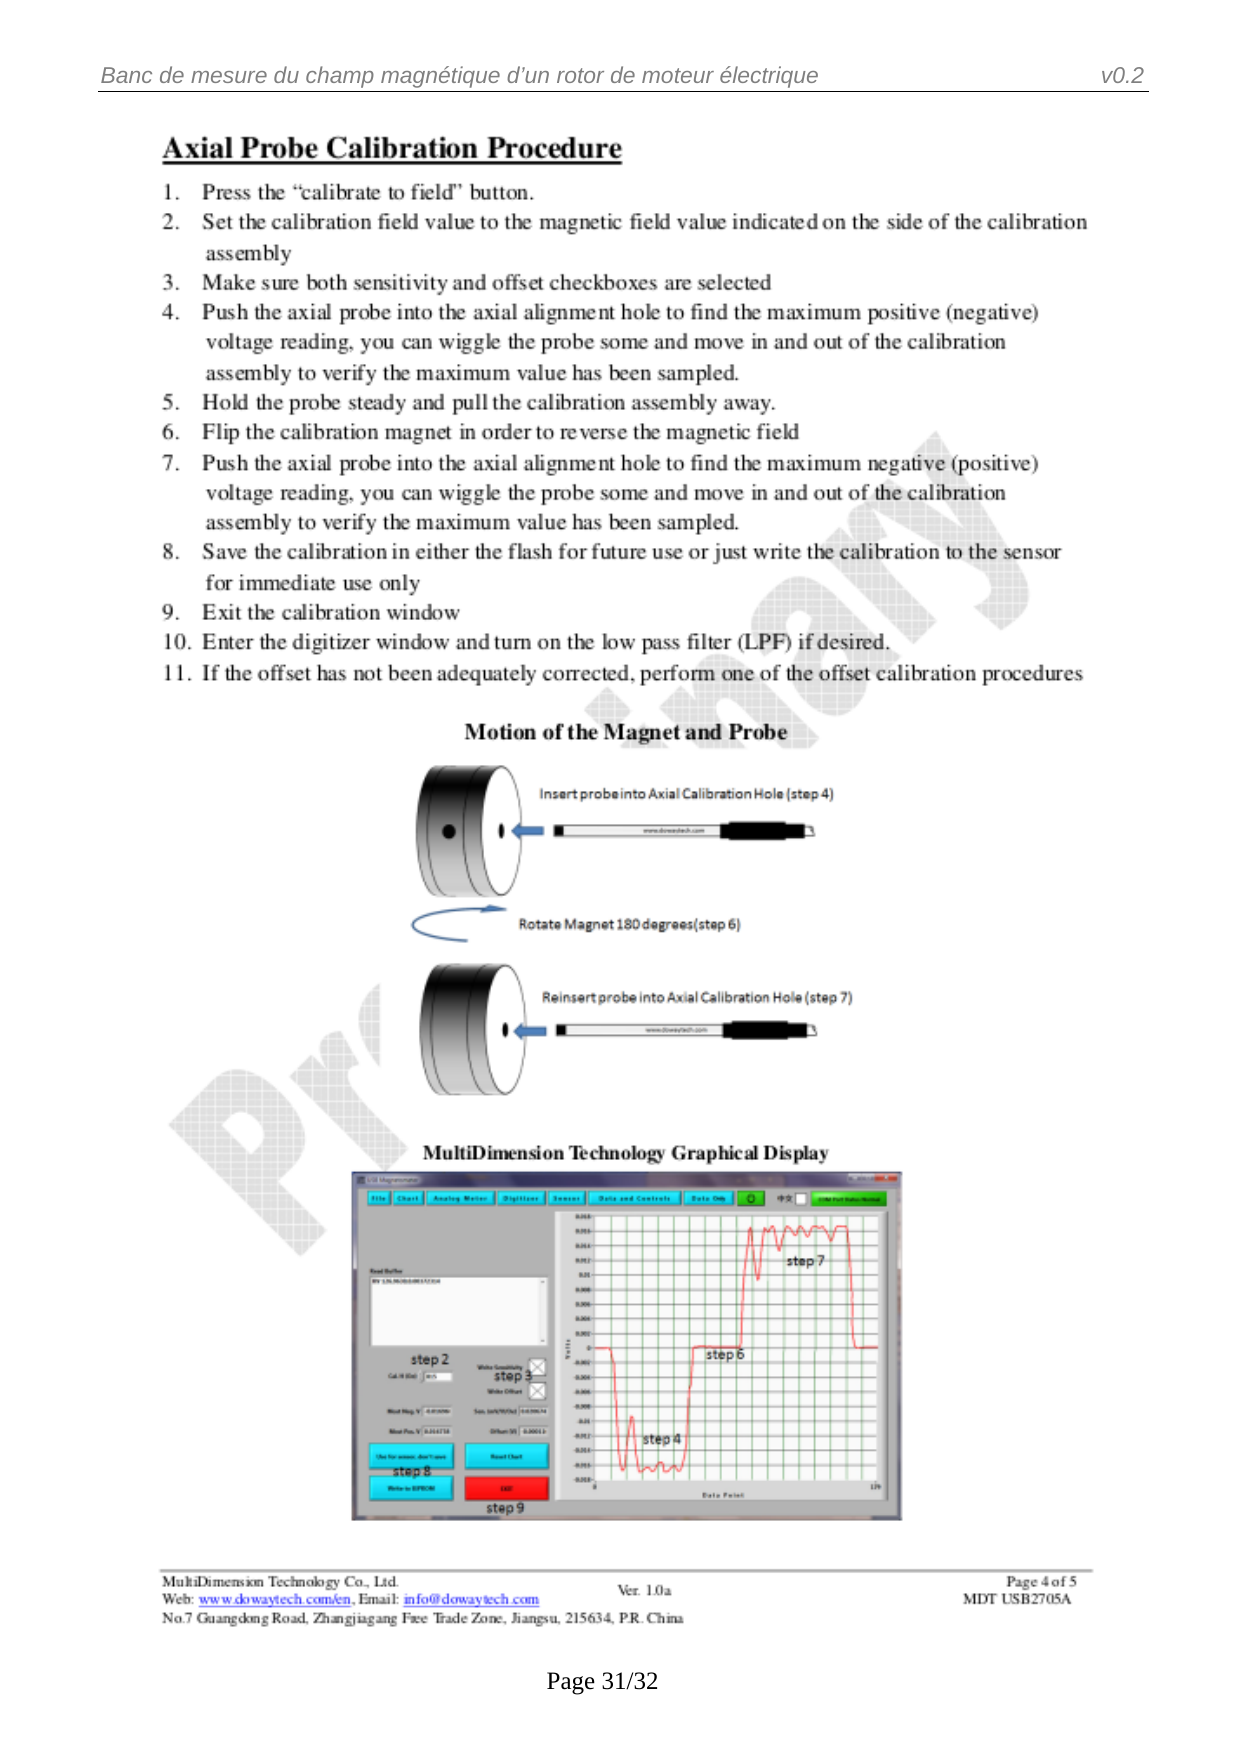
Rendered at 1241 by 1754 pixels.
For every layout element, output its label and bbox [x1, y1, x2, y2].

picture [140, 120, 1106, 1639]
